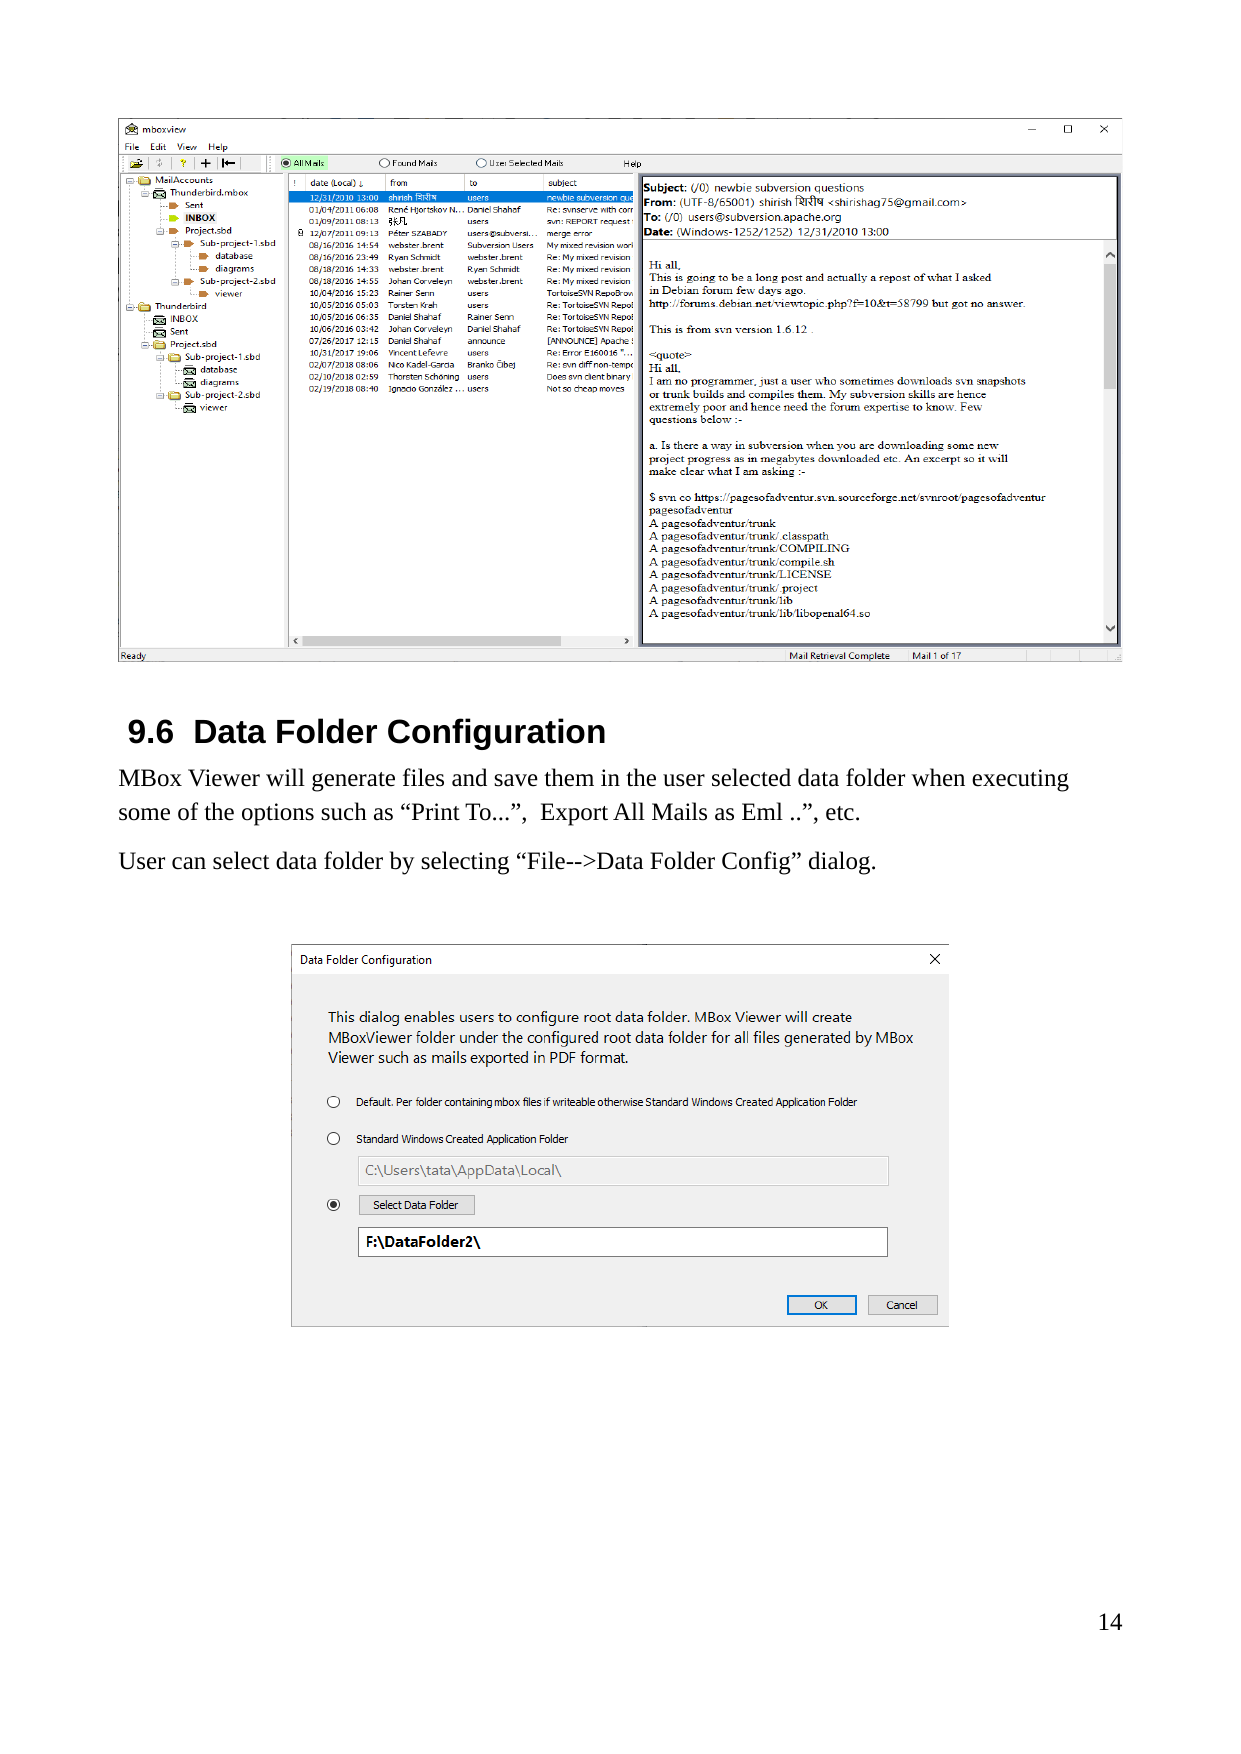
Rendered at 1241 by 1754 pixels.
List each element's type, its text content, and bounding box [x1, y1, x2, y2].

subtitle Data Folder Configuration [118, 711, 1122, 750]
text MBox Viewer will generate files and save them in the user selected data folder when executing some of the options such as “Print To...”, Export All Mails as Eml ..”, etc. [118, 763, 1122, 826]
picture [118, 118, 1123, 662]
picture [291, 944, 949, 1327]
text User can select data folder by selecting “File-->Data Folder Config” dialog. [118, 846, 1122, 875]
